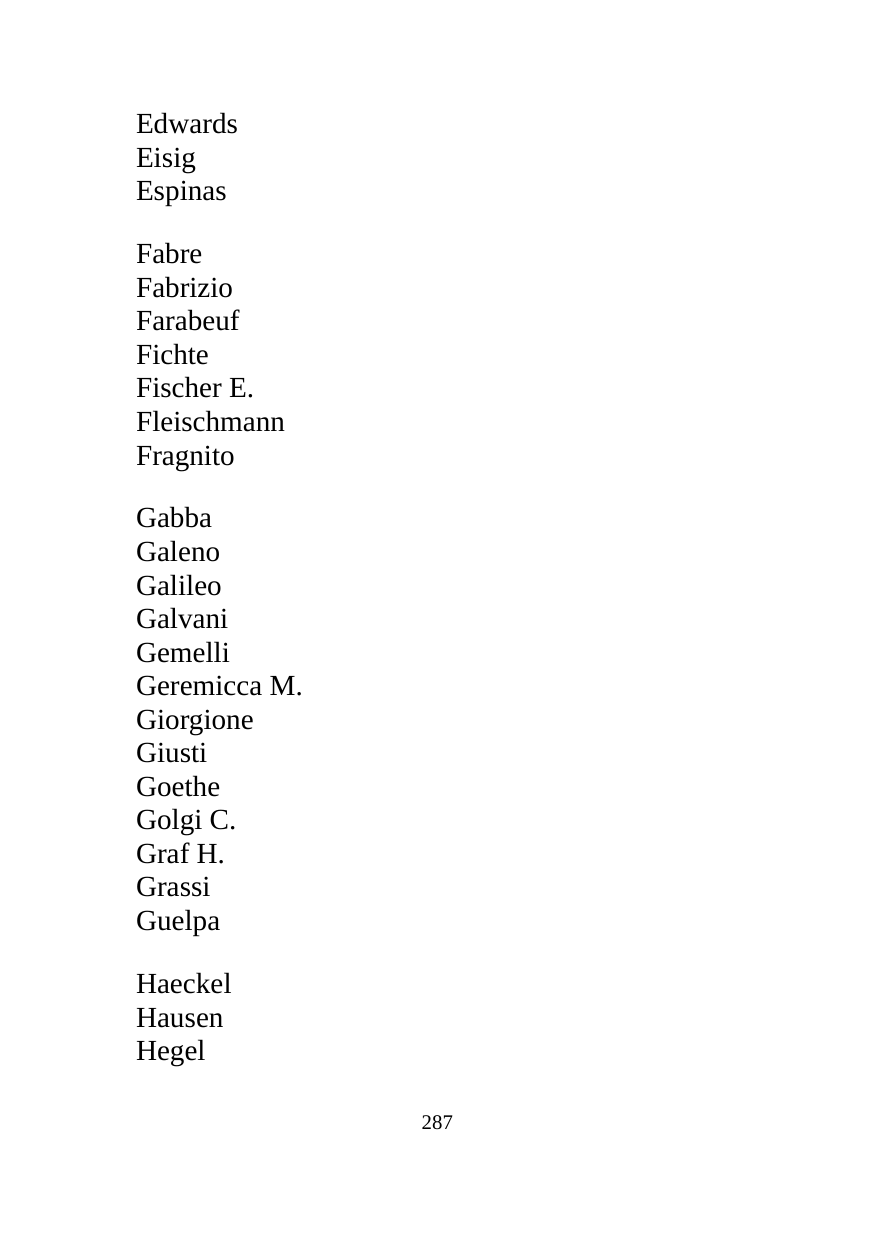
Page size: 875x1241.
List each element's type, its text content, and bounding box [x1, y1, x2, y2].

text Edwards [106, 106, 768, 140]
text Fischer E. [106, 371, 768, 404]
text Golgi C. [106, 802, 768, 836]
text Eisig [106, 140, 768, 173]
text Haeckel [106, 966, 768, 1000]
text Fleischmann [106, 404, 768, 438]
text Graf H. [106, 836, 768, 869]
text Fichte [106, 337, 768, 371]
text Hegel [106, 1033, 768, 1067]
text Guelpa [106, 903, 768, 937]
text Goethe [106, 769, 768, 802]
text Espinas [106, 173, 768, 207]
text Fabrizio [106, 270, 768, 303]
text Grassi [106, 869, 768, 903]
text Fragnito [106, 438, 768, 471]
text Hausen [106, 1000, 768, 1033]
text Galileo [106, 568, 768, 601]
text Fabre [106, 236, 768, 270]
text Gemelli [106, 635, 768, 668]
text Farabeuf [106, 303, 768, 337]
text Gabba [106, 501, 768, 534]
text Giorgione [106, 702, 768, 735]
text Geremicca M. [106, 668, 768, 702]
text Galeno [106, 534, 768, 568]
text Giusti [106, 735, 768, 769]
text Galvani [106, 601, 768, 635]
